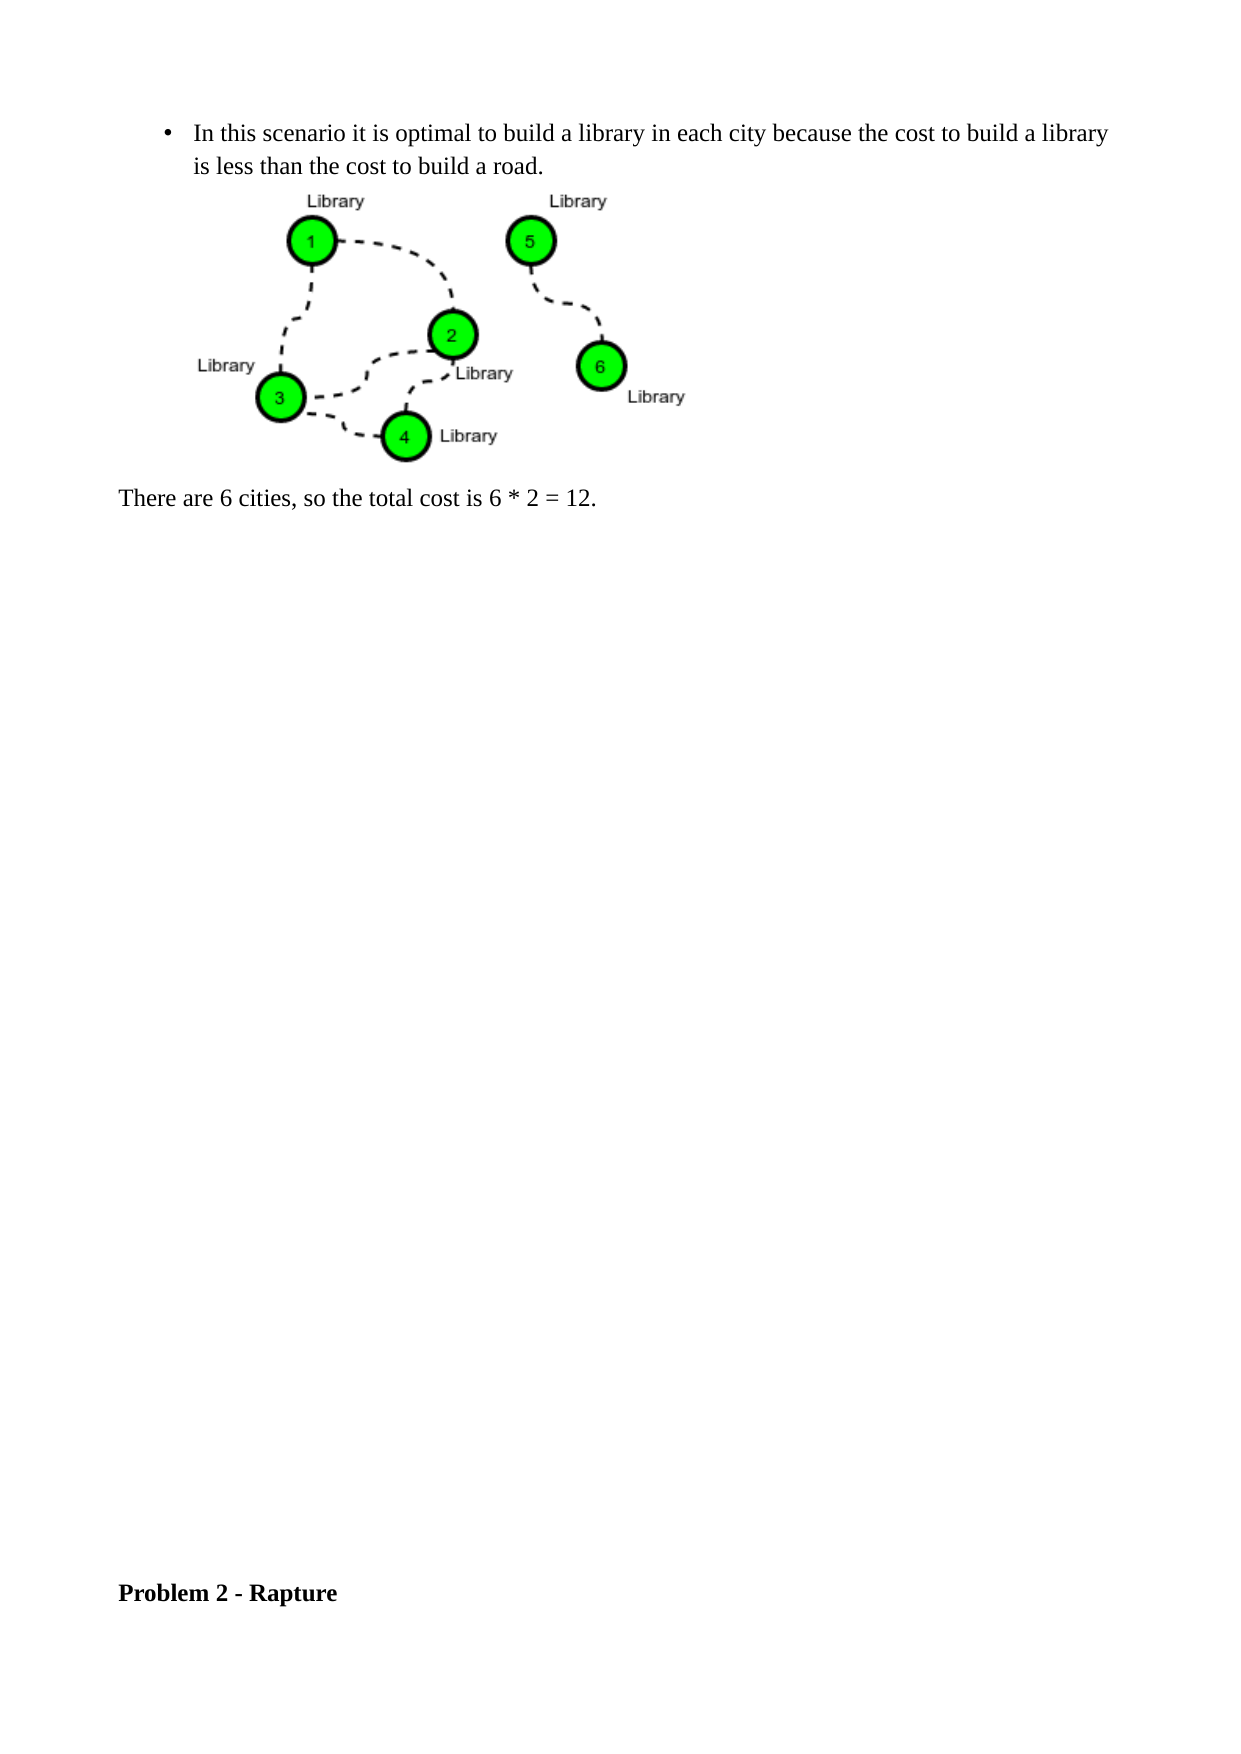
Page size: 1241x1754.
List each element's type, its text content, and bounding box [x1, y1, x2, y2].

list In this scenario it is optimal to build a library in each city because the cost to build a library is less than the cost to build a road. [164, 118, 1122, 184]
picture [193, 184, 706, 464]
text Problem 2 - Rapture [118, 1578, 1122, 1606]
text There are 6 cities, so the total cost is 6 * 2 = 12. [118, 483, 1122, 511]
